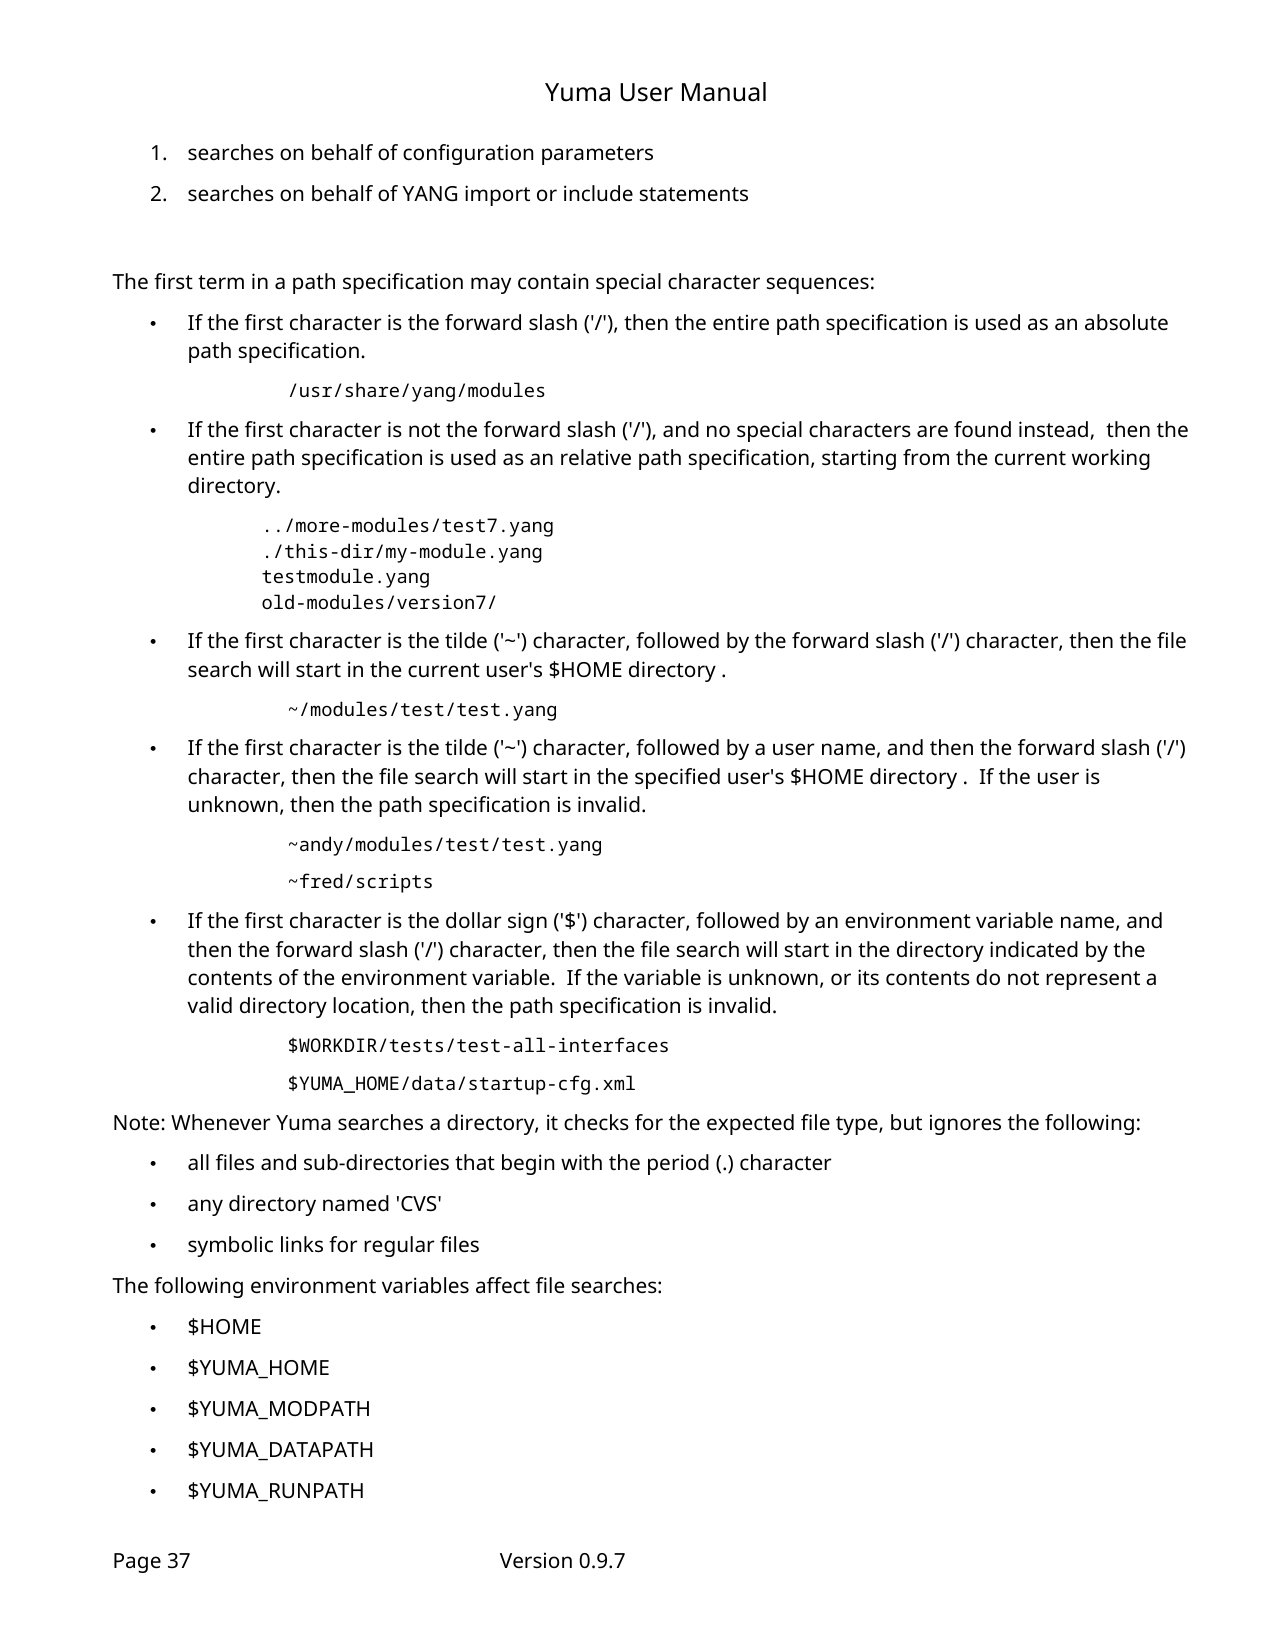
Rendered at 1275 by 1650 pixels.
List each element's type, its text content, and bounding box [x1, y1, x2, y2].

text /usr/share/yang/modules [139, 377, 1200, 403]
list If the first character is the forward slash ('/'), then the entire path specification is used as an absolute path specification. [150, 308, 1200, 365]
list any directory named 'CVS' [150, 1189, 1200, 1218]
text The following environment variables affect file searches: [112, 1271, 1200, 1300]
list symbolic links for regular files [150, 1230, 1200, 1259]
list If the first character is the dollar sign ('$') character, followed by an environment variable name, and then the forward slash ('/') character, then the file search will start in the directory indicated by the contents of the environment variable. If the variable is unknown, or its contents do not represent a valid directory location, then the path specification is invalid. [150, 906, 1200, 1020]
text ~/modules/test/test.yang [139, 696, 1200, 722]
list $YUMA_DATAPATH [150, 1435, 1200, 1463]
list $HOME [150, 1312, 1200, 1341]
list ../more-modules/test7.yang ./this-dir/my-module.yang testmodule.yang old-modules/version7/ [150, 513, 1200, 615]
text ~andy/modules/test/test.yang [139, 831, 1200, 857]
text The first term in a path specification may contain special character sequences: [112, 267, 1200, 295]
list $YUMA_RUNPATH [150, 1476, 1200, 1504]
text ~fred/scripts [139, 869, 1200, 894]
list all files and sub-directories that begin with the period (.) character [150, 1148, 1200, 1177]
list searches on behalf of YANG import or include statements [150, 179, 1200, 208]
text $WORKDIR/tests/test-all-interfaces [139, 1033, 1200, 1058]
list If the first character is the tilde ('~') character, followed by the forward slash ('/') character, then the file search will start in the current user's $HOME directory . [150, 627, 1200, 683]
list If the first character is the tilde ('~') character, followed by a user name, and then the forward slash ('/') character, then the file search will start in the specified user's $HOME directory . If the user is unknown, then the path specification is invalid. [150, 733, 1200, 819]
list $YUMA_HOME [150, 1353, 1200, 1382]
list If the first character is not the forward slash ('/'), and no special characters are found instead, then the entire path specification is used as an relative path specification, starting from the current working directory. [150, 415, 1200, 500]
text $YUMA_HOME/data/startup-cfg.xml [139, 1070, 1200, 1096]
list $YUMA_MODPATH [150, 1394, 1200, 1423]
list searches on behalf of configuration parameters [150, 138, 1200, 167]
text Note: Whenever Yuma searches a directory, it checks for the expected file type, but ignores the following: [112, 1108, 1200, 1136]
